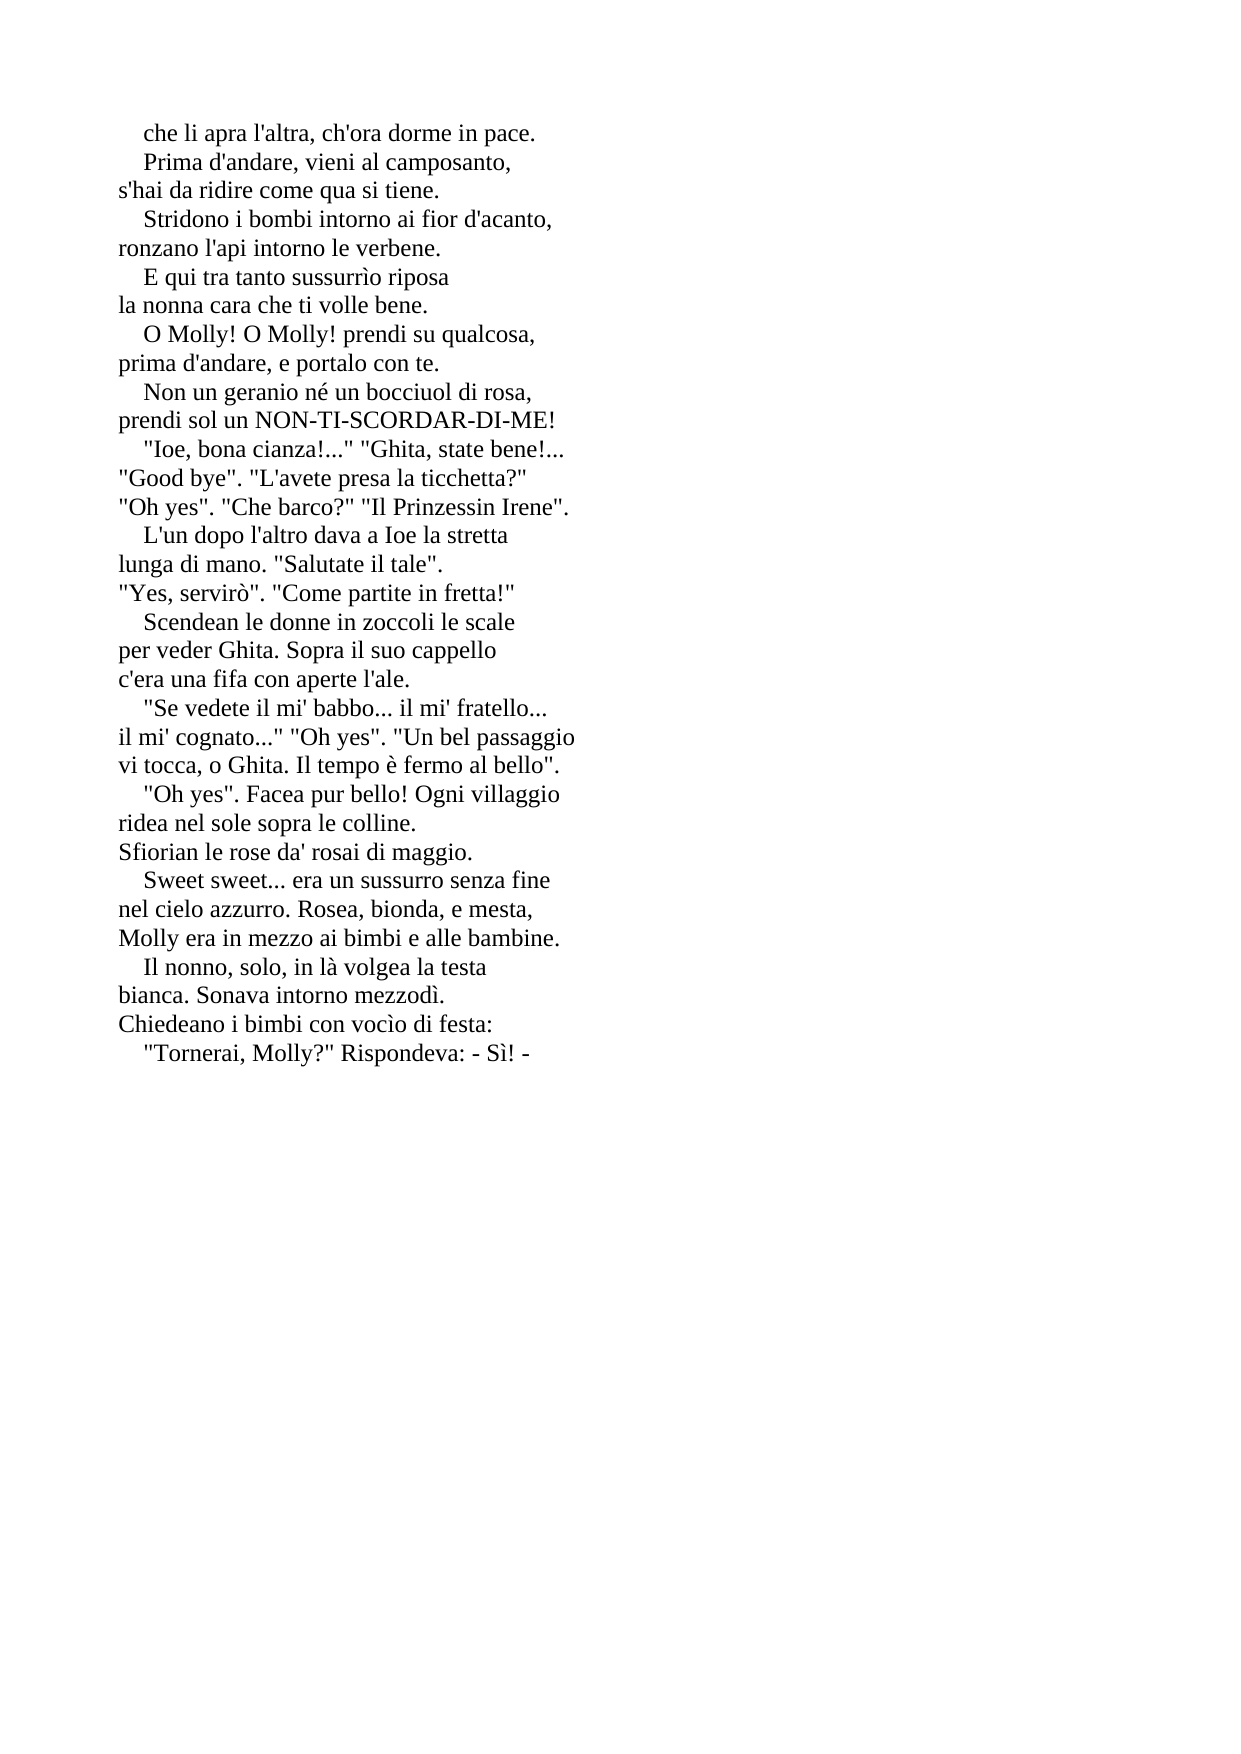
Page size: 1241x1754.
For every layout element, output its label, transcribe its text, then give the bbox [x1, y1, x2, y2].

text Molly era in mezzo ai bimbi e alle bambine. [118, 923, 1122, 952]
text Stridono i bombi intorno ai fior d'acanto, [118, 204, 1122, 233]
text "Yes, servirò". "Come partite in fretta!" [118, 578, 1122, 607]
text "Oh yes". "Che barco?" "Il Prinzessin Irene". [118, 492, 1122, 521]
text L'un dopo l'altro dava a Ioe la stretta [118, 521, 1122, 549]
text O Molly! O Molly! prendi su qualcosa, [118, 319, 1122, 348]
text nel cielo azzurro. Rosea, bionda, e mesta, [118, 894, 1122, 923]
text la nonna cara che ti volle bene. [118, 291, 1122, 319]
text Prima d'andare, vieni al camposanto, [118, 147, 1122, 176]
text il mi' cognato..." "Oh yes". "Un bel passaggio [118, 722, 1122, 751]
text per veder Ghita. Sopra il suo cappello [118, 636, 1122, 664]
text E qui tra tanto sussurrìo riposa [118, 262, 1122, 291]
text "Ioe, bona cianza!..." "Ghita, state bene!... [118, 434, 1122, 463]
text Il nonno, solo, in là volgea la testa [118, 952, 1122, 981]
text ridea nel sole sopra le colline. [118, 808, 1122, 837]
text Chiedeano i bimbi con vocìo di festa: [118, 1009, 1122, 1038]
text prendi sol un NON-TI-SCORDAR-DI-ME! [118, 406, 1122, 434]
text prima d'andare, e portalo con te. [118, 348, 1122, 377]
text vi tocca, o Ghita. Il tempo è fermo al bello". [118, 751, 1122, 779]
text "Good bye". "L'avete presa la ticchetta?" [118, 463, 1122, 492]
text ronzano l'api intorno le verbene. [118, 233, 1122, 262]
text "Oh yes". Facea pur bello! Ogni villaggio [118, 779, 1122, 808]
text "Se vedete il mi' babbo... il mi' fratello... [118, 693, 1122, 722]
text Scendean le donne in zoccoli le scale [118, 607, 1122, 636]
text Non un geranio né un bocciuol di rosa, [118, 377, 1122, 406]
text bianca. Sonava intorno mezzodì. [118, 981, 1122, 1009]
text c'era una fifa con aperte l'ale. [118, 664, 1122, 693]
text Sfiorian le rose da' rosai di maggio. [118, 837, 1122, 866]
text "Tornerai, Molly?" Rispondeva: - Sì! - [118, 1038, 1122, 1067]
text s'hai da ridire come qua si tiene. [118, 176, 1122, 204]
text che li apra l'altra, ch'ora dorme in pace. [118, 118, 1122, 147]
text Sweet sweet... era un sussurro senza fine [118, 866, 1122, 894]
text lunga di mano. "Salutate il tale". [118, 549, 1122, 578]
